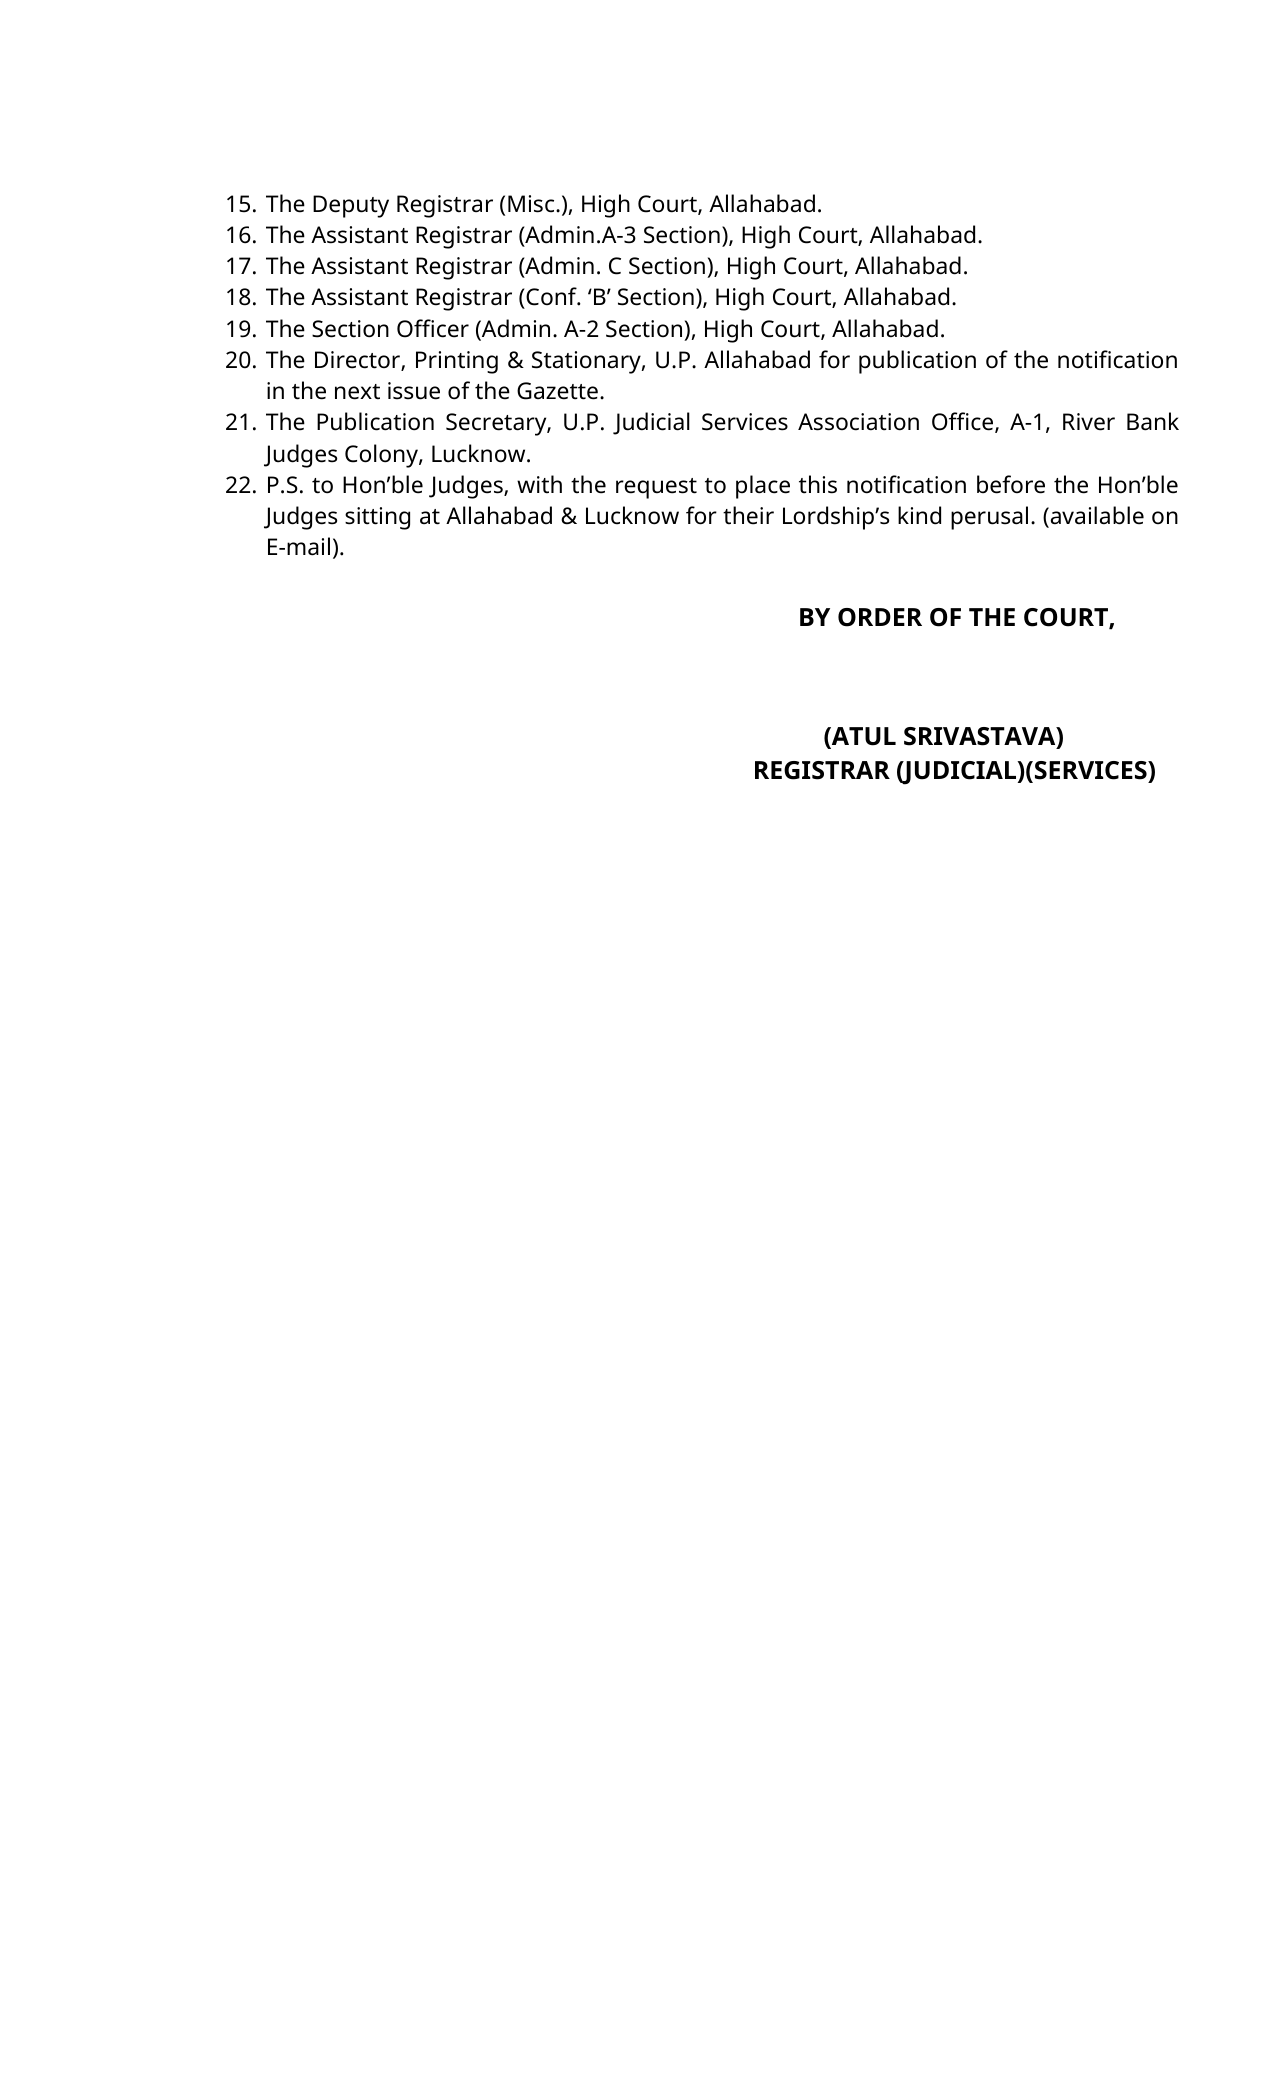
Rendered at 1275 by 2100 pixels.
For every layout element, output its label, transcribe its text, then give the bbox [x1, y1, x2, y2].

list The Director, Printing & Stationary, U.P. Allahabad for publication of the notification in the next issue of the Gazette. [225, 344, 1181, 406]
list The Deputy Registrar (Misc.), High Court, Allahabad. [225, 187, 1181, 219]
list The Assistant Registrar (Conf. ‘B’ Section), High Court, Allahabad. [225, 281, 1181, 312]
text (ATUL SRIVASTAVA) [187, 718, 1182, 753]
list The Assistant Registrar (Admin. C Section), High Court, Allahabad. [225, 250, 1181, 281]
text REGISTRAR (JUDICIAL)(SERVICES) [187, 753, 1182, 787]
list P.S. to Hon’ble Judges, with the request to place this notification before the Hon’ble Judges sitting at Allahabad & Lucknow for their Lordship’s kind perusal. (available on E-mail). [225, 469, 1181, 562]
list The Assistant Registrar (Admin.A-3 Section), High Court, Allahabad. [225, 219, 1181, 250]
text BY ORDER OF THE COURT, [187, 599, 1181, 633]
list The Section Officer (Admin. A-2 Section), High Court, Allahabad. [225, 312, 1181, 344]
list The Publication Secretary, U.P. Judicial Services Association Office, A-1, River Bank Judges Colony, Lucknow. [225, 406, 1181, 469]
